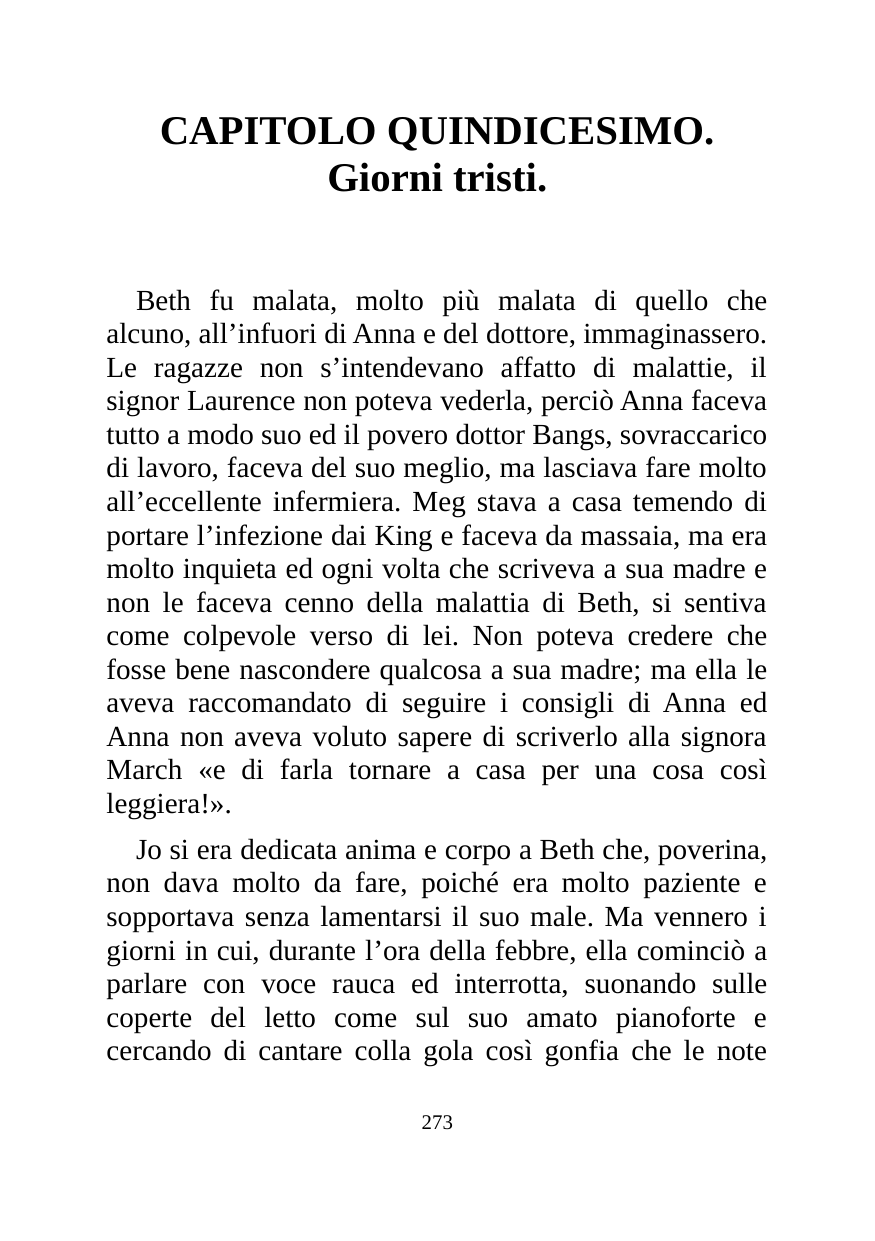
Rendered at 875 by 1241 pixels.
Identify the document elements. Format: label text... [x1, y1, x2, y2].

subtitle CAPITOLO QUINDICESIMO. Giorni tristi. [106, 106, 768, 200]
text Jo si era dedicata anima e corpo a Beth che, poverina, non dava molto da fare, poiché era molto paziente e sopportava senza lamentarsi il suo male. Ma vennero i giorni in cui, durante l’ora della febbre, ella cominciò a parlare con voce rauca ed interrotta, suonando sulle coperte del letto come sul suo amato pianoforte e cercando di cantare colla gola così gonfia che le note [106, 832, 768, 1067]
text Beth fu malata, molto più malata di quello che alcuno, all’infuori di Anna e del dottore, immaginassero. Le ragazze non s’intendevano affatto di malattie, il signor Laurence non poteva vederla, perciò Anna faceva tutto a modo suo ed il povero dottor Bangs, sovraccarico di lavoro, faceva del suo meglio, ma lasciava fare molto all’eccellente infermiera. Meg stava a casa temendo di portare l’infezione dai King e faceva da massaia, ma era molto inquieta ed ogni volta che scriveva a sua madre e non le faceva cenno della malattia di Beth, si sentiva come colpevole verso di lei. Non poteva credere che fosse bene nascondere qualcosa a sua madre; ma ella le aveva raccomandato di seguire i consigli di Anna ed Anna non aveva voluto sapere di scriverlo alla signora March «e di farla tornare a casa per una cosa così leggiera!». [106, 283, 768, 819]
